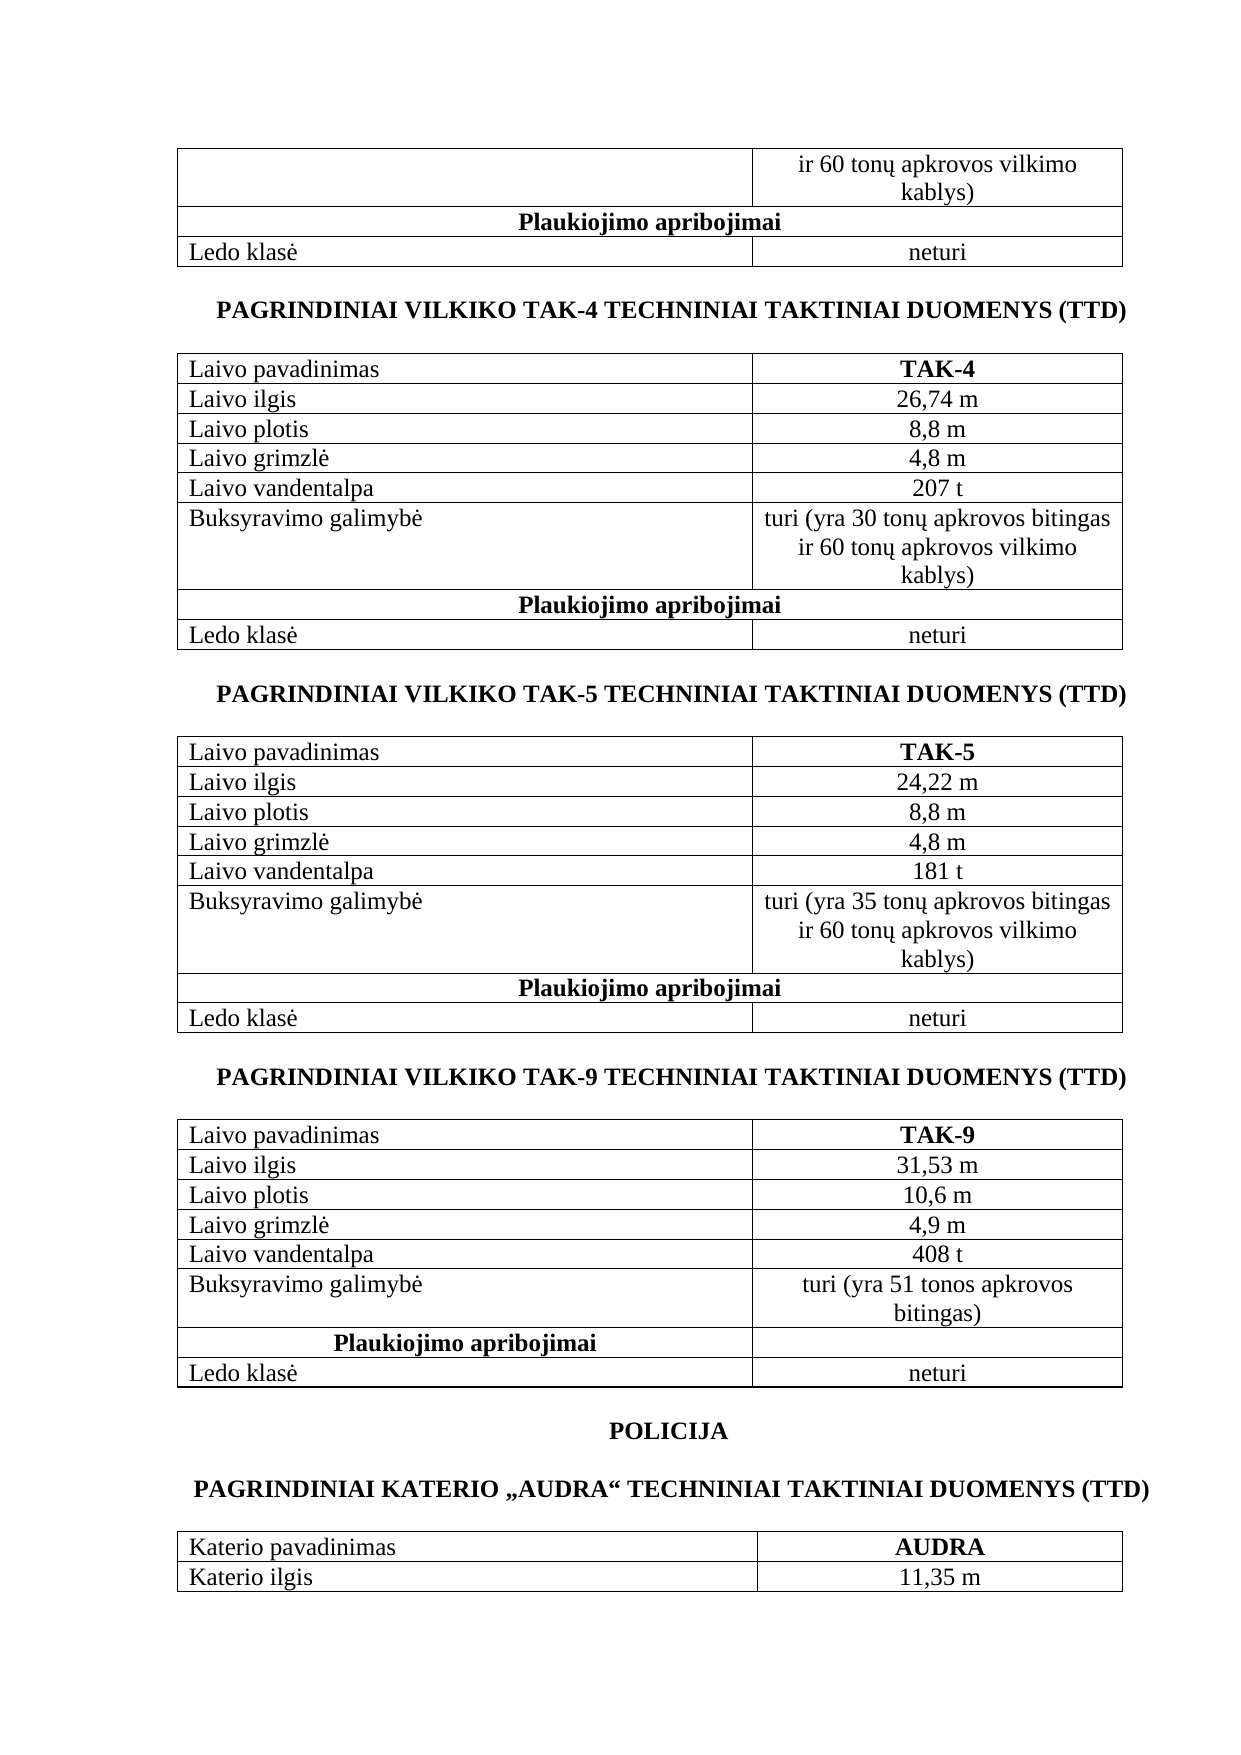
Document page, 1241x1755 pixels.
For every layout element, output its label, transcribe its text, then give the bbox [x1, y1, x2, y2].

table_cell Laivo plotis [178, 1180, 752, 1209]
text PAGRINDINIAI VILKIKO TAK-5 TECHNINIAI TAKTINIAI DUOMENYS (TTD) [177, 679, 1166, 707]
text PAGRINDINIAI KATERIO „AUDRA“ TECHNINIAI TAKTINIAI DUOMENYS (TTD) [177, 1474, 1166, 1502]
table_header Laivo pavadinimas [178, 354, 752, 383]
table_cell 8,8 m [753, 414, 1122, 442]
table_cell Buksyravimo galimybė [178, 886, 752, 972]
table_header AUDRA [758, 1532, 1122, 1561]
text PAGRINDINIAI VILKIKO TAK-4 TECHNINIAI TAKTINIAI DUOMENYS (TTD) [177, 296, 1166, 324]
table_cell Ledo klasė [178, 620, 752, 649]
text PAGRINDINIAI VILKIKO TAK-9 TECHNINIAI TAKTINIAI DUOMENYS (TTD) [177, 1062, 1166, 1091]
table_cell Plaukiojimo apribojimai [178, 207, 1122, 236]
table_cell 10,6 m [753, 1180, 1122, 1209]
table_cell Laivo ilgis [178, 384, 752, 413]
table_cell neturi [753, 237, 1122, 266]
table_cell neturi [753, 1358, 1122, 1386]
table_header Laivo pavadinimas [178, 737, 752, 766]
table_cell Plaukiojimo apribojimai [178, 974, 1122, 1002]
table_cell neturi [753, 1003, 1122, 1032]
table_cell Laivo grimzlė [178, 1210, 752, 1238]
table_cell 4,8 m [753, 444, 1122, 472]
table_cell Laivo grimzlė [178, 444, 752, 472]
table_cell turi (yra 30 tonų apkrovos bitingas ir 60 tonų apkrovos vilkimo kablys) [753, 503, 1122, 589]
table_cell Plaukiojimo apribojimai [178, 1328, 752, 1357]
table_cell Ledo klasė [178, 237, 752, 266]
table_cell 4,8 m [753, 827, 1122, 855]
table_cell ir 60 tonų apkrovos vilkimo kablys) [753, 149, 1122, 206]
table_header Laivo pavadinimas [178, 1120, 752, 1149]
table_header TAK-5 [753, 737, 1122, 766]
table_header TAK-4 [753, 354, 1122, 383]
table_cell Ledo klasė [178, 1358, 752, 1386]
table_cell Laivo ilgis [178, 1150, 752, 1179]
table_cell turi (yra 35 tonų apkrovos bitingas ir 60 tonų apkrovos vilkimo kablys) [753, 886, 1122, 972]
table_cell [753, 1328, 1122, 1357]
table_cell Laivo vandentalpa [178, 856, 752, 885]
table_cell Ledo klasė [178, 1003, 752, 1032]
table_cell 26,74 m [753, 384, 1122, 413]
table_cell 408 t [753, 1240, 1122, 1268]
table_cell [178, 149, 752, 206]
table_cell Buksyravimo galimybė [178, 1269, 752, 1327]
table_cell Katerio ilgis [178, 1562, 757, 1591]
table_header TAK-9 [753, 1120, 1122, 1149]
table_cell 207 t [753, 473, 1122, 502]
table_cell 4,9 m [753, 1210, 1122, 1238]
table_header Katerio pavadinimas [178, 1532, 757, 1561]
table_cell neturi [753, 620, 1122, 649]
table_cell Laivo plotis [178, 797, 752, 826]
table_cell 11,35 m [758, 1562, 1122, 1591]
table_cell Laivo ilgis [178, 767, 752, 796]
table_cell 8,8 m [753, 797, 1122, 826]
table_cell 31,53 m [753, 1150, 1122, 1179]
table_cell Laivo vandentalpa [178, 473, 752, 502]
table_cell Buksyravimo galimybė [178, 503, 752, 589]
text POLICIJA [177, 1416, 1166, 1445]
table_cell Laivo grimzlė [178, 827, 752, 855]
table_cell Laivo vandentalpa [178, 1240, 752, 1268]
table_cell Laivo plotis [178, 414, 752, 442]
table_cell 24,22 m [753, 767, 1122, 796]
table_cell Plaukiojimo apribojimai [178, 590, 1122, 619]
table_cell 181 t [753, 856, 1122, 885]
table_cell turi (yra 51 tonos apkrovos bitingas) [753, 1269, 1122, 1327]
